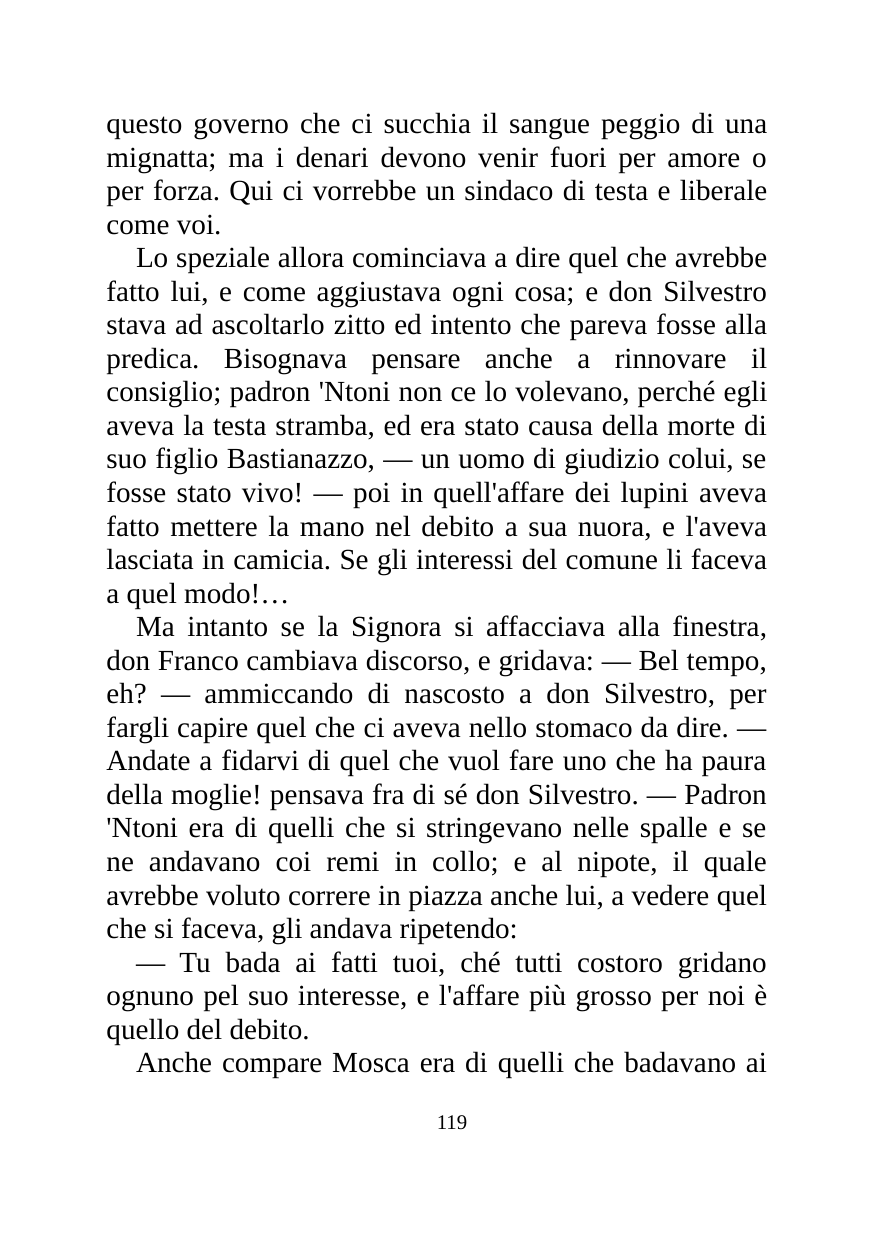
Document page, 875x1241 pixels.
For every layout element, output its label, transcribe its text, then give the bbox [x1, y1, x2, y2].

text Anche compare Mosca era di quelli che badavano ai [106, 1045, 768, 1079]
text Lo speziale allora cominciava a dire quel che avrebbe fatto lui, e come aggiustava ogni cosa; e don Silvestro stava ad ascoltarlo zitto ed intento che pareva fosse alla predica. Bisognava pensare anche a rinnovare il consiglio; padron 'Ntoni non ce lo volevano, perché egli aveva la testa stramba, ed era stato causa della morte di suo figlio Bastianazzo, — un uomo di giudizio colui, se fosse stato vivo! — poi in quell'affare dei lupini aveva fatto mettere la mano nel debito a sua nuora, e l'aveva lasciata in camicia. Se gli interessi del comune li faceva a quel modo!… [106, 240, 768, 609]
text questo governo che ci succhia il sangue peggio di una mignatta; ma i denari devono venir fuori per amore o per forza. Qui ci vorrebbe un sindaco di testa e liberale come voi. [106, 106, 768, 240]
text Ma intanto se la Signora si affacciava alla finestra, don Franco cambiava discorso, e gridava: — Bel tempo, eh? — ammiccando di nascosto a don Silvestro, per fargli capire quel che ci aveva nello stomaco da dire. — Andate a fidarvi di quel che vuol fare uno che ha paura della moglie! pensava fra di sé don Silvestro. — Padron 'Ntoni era di quelli che si stringevano nelle spalle e se ne andavano coi remi in collo; e al nipote, il quale avrebbe voluto correre in piazza anche lui, a vedere quel che si faceva, gli andava ripetendo: [106, 609, 768, 945]
text — Tu bada ai fatti tuoi, ché tutti costoro gridano ognuno pel suo interesse, e l'affare più grosso per noi è quello del debito. [106, 945, 768, 1045]
